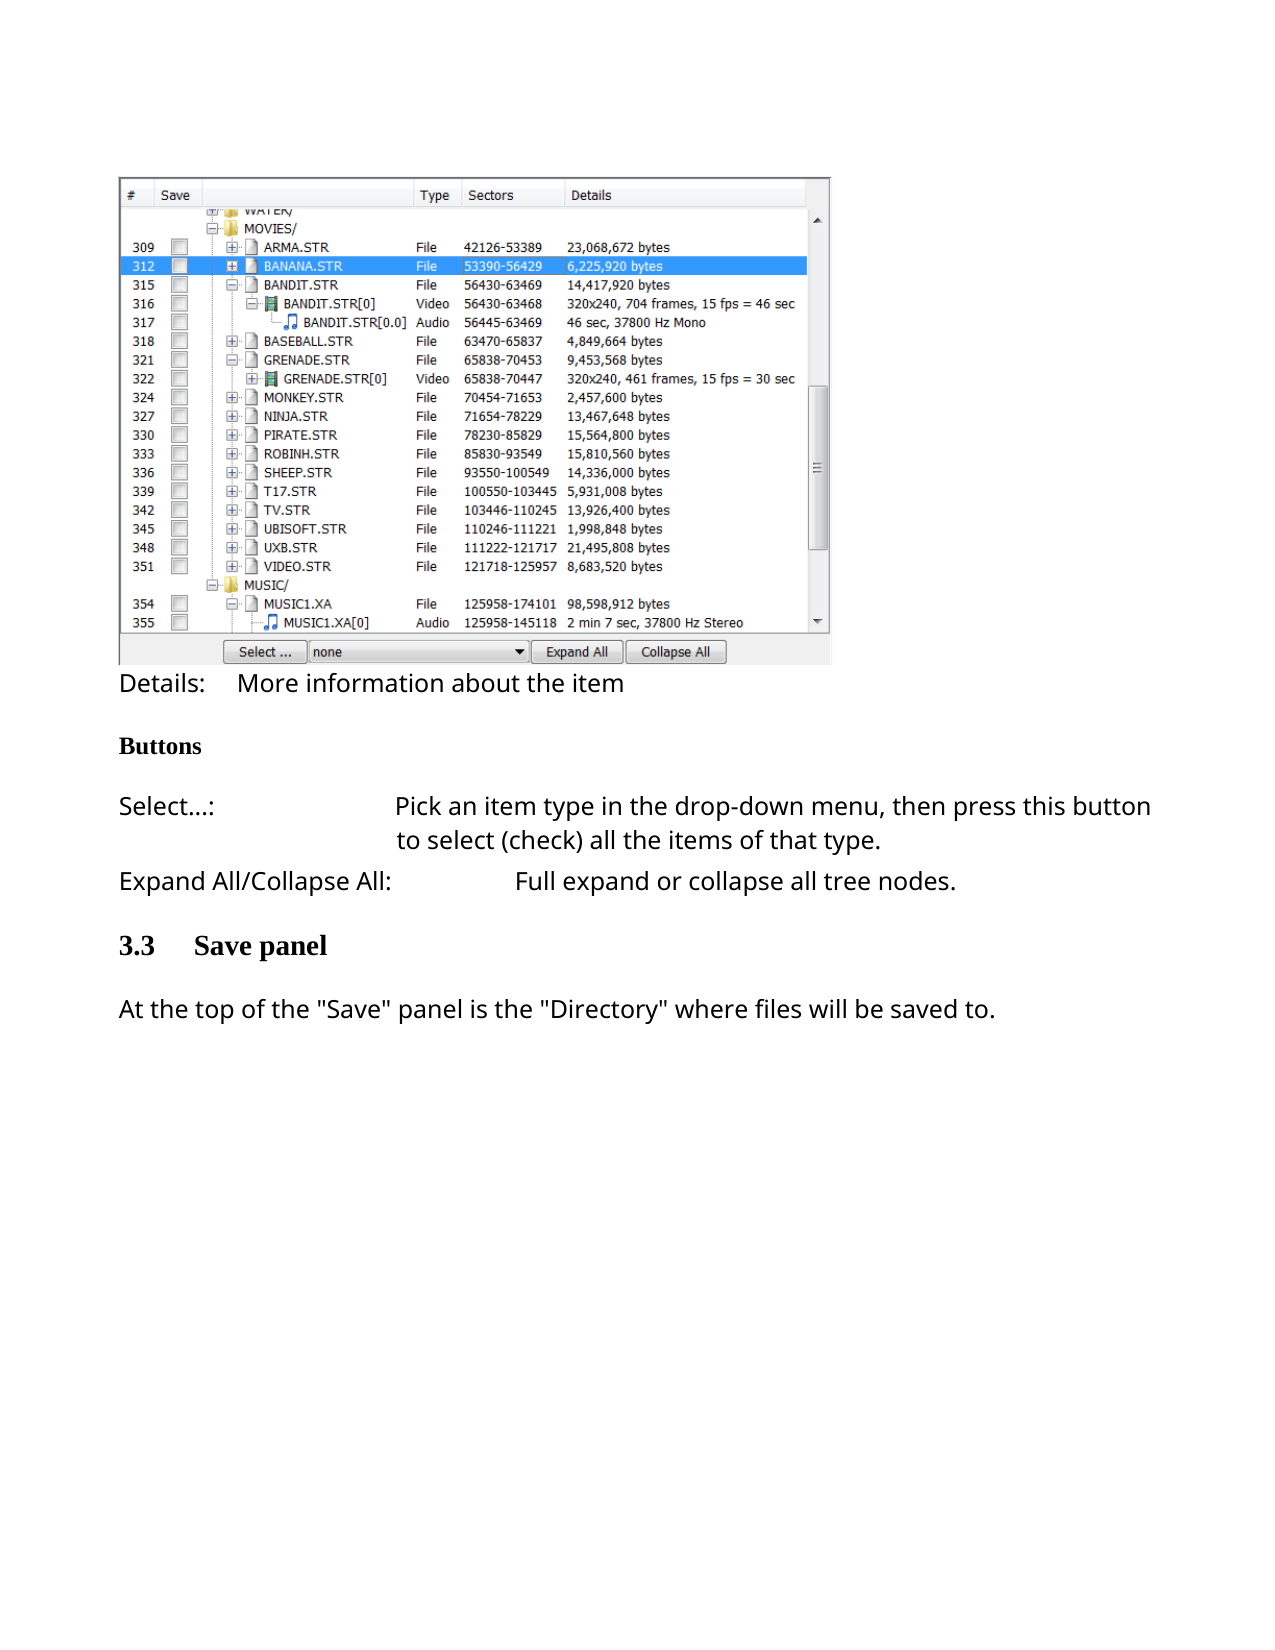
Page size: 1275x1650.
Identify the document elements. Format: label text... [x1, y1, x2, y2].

subtitle Save panel [118, 928, 1156, 962]
picture [118, 176, 833, 666]
text Expand All/Collapse All: Full expand or collapse all tree nodes. [118, 863, 1156, 897]
text At the top of the "Save" panel is the "Directory" where files will be saved to. [118, 991, 1156, 1025]
subtitle Buttons [118, 731, 1156, 759]
text Details: More information about the item [118, 666, 1156, 700]
text Select...: Pick an item type in the drop-down menu, then press this button to select (check) all the items of that type. [118, 789, 1156, 857]
